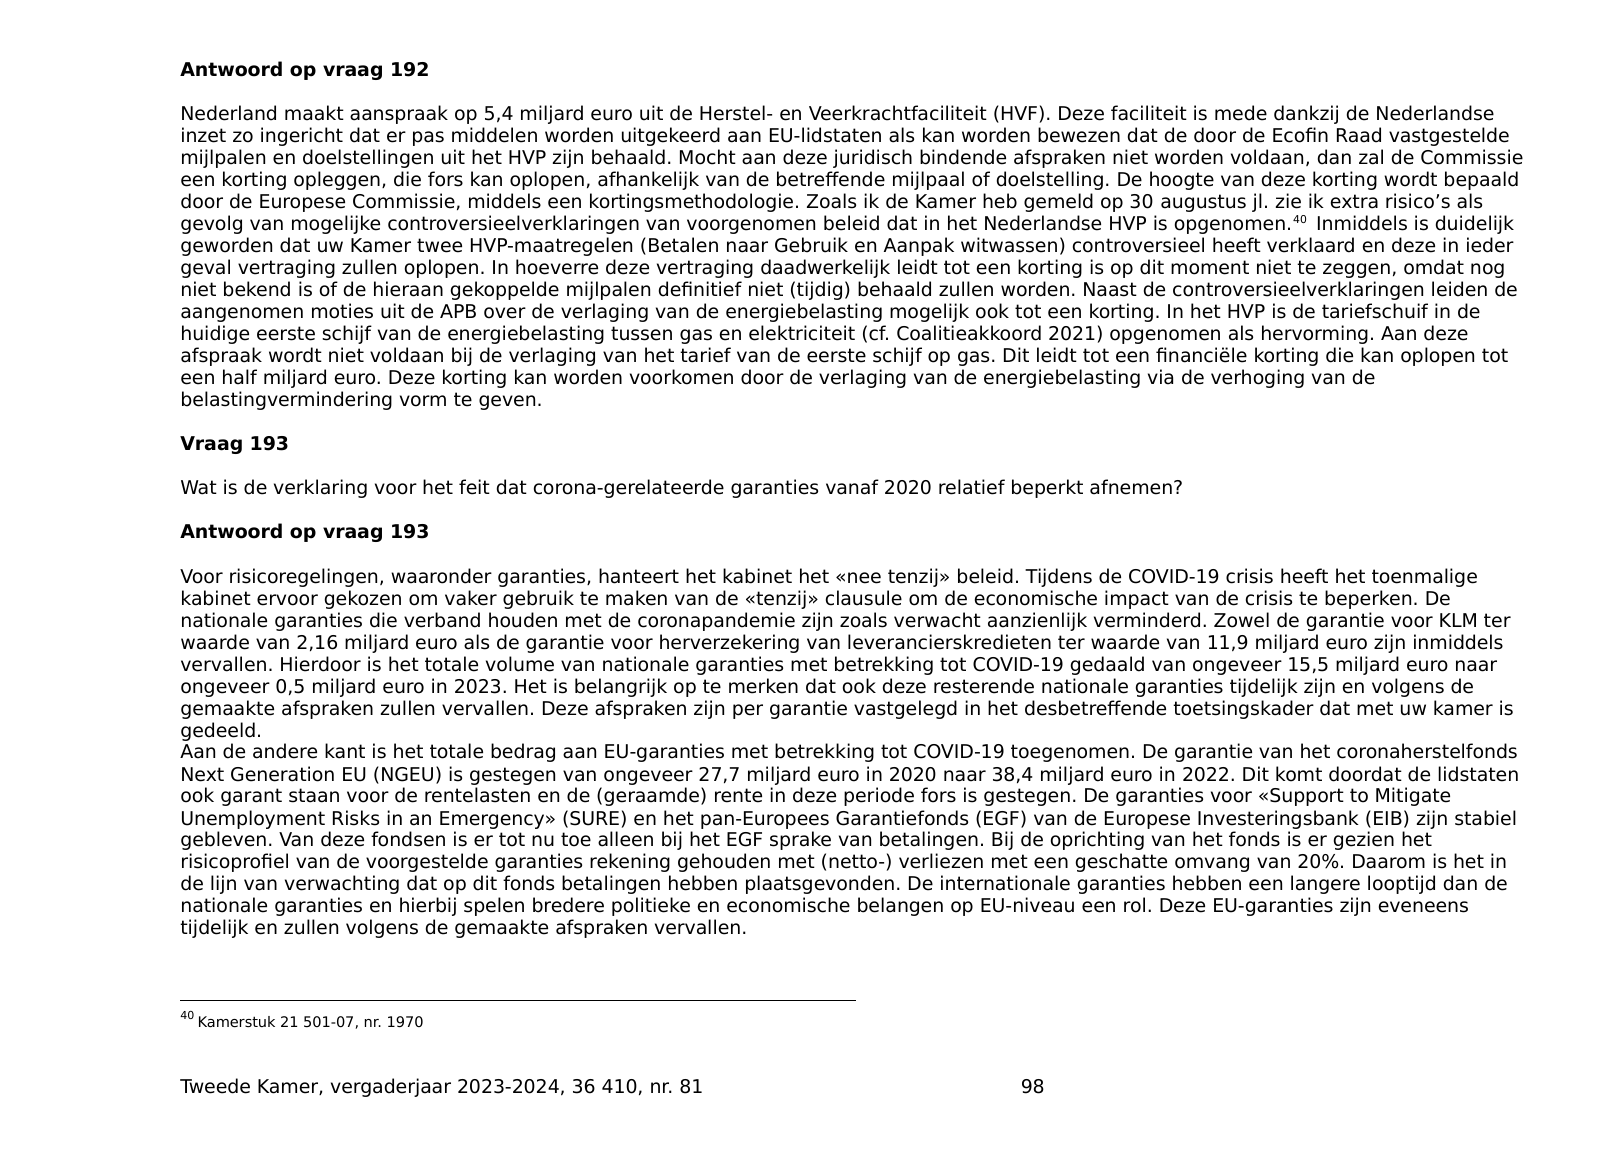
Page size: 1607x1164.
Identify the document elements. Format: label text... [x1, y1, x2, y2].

subtitle Antwoord op vraag 192 [180, 59, 1529, 81]
subtitle Antwoord op vraag 193 [180, 521, 1529, 543]
subtitle Vraag 193 [180, 433, 1529, 455]
text Nederland maakt aanspraak op 5,4 miljard euro uit de Herstel- en Veerkrachtfaciliteit (HVF). Deze faciliteit is mede dankzij de Nederlandse inzet zo ingericht dat er pas middelen worden uitgekeerd aan EU-lidstaten als kan worden bewezen dat de door de Ecofin Raad vastgestelde mijlpalen en doelstellingen uit het HVP zijn behaald. Mocht aan deze juridisch bindende afspraken niet worden voldaan, dan zal de Commissie een korting opleggen, die fors kan oplopen, afhankelijk van de betreffende mijlpaal of doelstelling. De hoogte van deze korting wordt bepaald door de Europese Commissie, middels een kortingsmethodologie. Zoals ik de Kamer heb gemeld op 30 augustus jl. zie ik extra risico’s als gevolg van mogelijke controversieelverklaringen van voorgenomen beleid dat in het Nederlandse HVP is opgenomen. Inmiddels is duidelijk geworden dat uw Kamer twee HVP-maatregelen (Betalen naar Gebruik en Aanpak witwassen) controversieel heeft verklaard en deze in ieder geval vertraging zullen oplopen. In hoeverre deze vertraging daadwerkelijk leidt tot een korting is op dit moment niet te zeggen, omdat nog niet bekend is of de hieraan gekoppelde mijlpalen definitief niet (tijdig) behaald zullen worden. Naast de controversieelverklaringen leiden de aangenomen moties uit de APB over de verlaging van de energiebelasting mogelijk ook tot een korting. In het HVP is de tariefschuif in de huidige eerste schijf van de energiebelasting tussen gas en elektriciteit (cf. Coalitieakkoord 2021) opgenomen als hervorming. Aan deze afspraak wordt niet voldaan bij de verlaging van het tarief van de eerste schijf op gas. Dit leidt tot een financiële korting die kan oplopen tot een half miljard euro. Deze korting kan worden voorkomen door de verlaging van de energiebelasting via de verhoging van de belastingvermindering vorm te geven. [180, 103, 1529, 411]
text Kamerstuk 21 501-07, nr. 1970 [180, 1009, 1529, 1031]
text Voor risicoregelingen, waaronder garanties, hanteert het kabinet het «nee tenzij» beleid. Tijdens de COVID-19 crisis heeft het toenmalige kabinet ervoor gekozen om vaker gebruik te maken van de «tenzij» clausule om de economische impact van de crisis te beperken. De nationale garanties die verband houden met de coronapandemie zijn zoals verwacht aanzienlijk verminderd. Zowel de garantie voor KLM ter waarde van 2,16 miljard euro als de garantie voor herverzekering van leverancierskredieten ter waarde van 11,9 miljard euro zijn inmiddels vervallen. Hierdoor is het totale volume van nationale garanties met betrekking tot COVID-19 gedaald van ongeveer 15,5 miljard euro naar ongeveer 0,5 miljard euro in 2023. Het is belangrijk op te merken dat ook deze resterende nationale garanties tijdelijk zijn en volgens de gemaakte afspraken zullen vervallen. Deze afspraken zijn per garantie vastgelegd in het desbetreffende toetsingskader dat met uw kamer is gedeeld. [180, 566, 1529, 741]
text Wat is de verklaring voor het feit dat corona-gerelateerde garanties vanaf 2020 relatief beperkt afnemen? [180, 477, 1529, 499]
text Aan de andere kant is het totale bedrag aan EU-garanties met betrekking tot COVID-19 toegenomen. De garantie van het coronaherstelfonds Next Generation EU (NGEU) is gestegen van ongeveer 27,7 miljard euro in 2020 naar 38,4 miljard euro in 2022. Dit komt doordat de lidstaten ook garant staan voor de rentelasten en de (geraamde) rente in deze periode fors is gestegen. De garanties voor «Support to Mitigate Unemployment Risks in an Emergency» (SURE) en het pan-Europees Garantiefonds (EGF) van de Europese Investeringsbank (EIB) zijn stabiel gebleven. Van deze fondsen is er tot nu toe alleen bij het EGF sprake van betalingen. Bij de oprichting van het fonds is er gezien het risicoprofiel van de voorgestelde garanties rekening gehouden met (netto-) verliezen met een geschatte omvang van 20%. Daarom is het in de lijn van verwachting dat op dit fonds betalingen hebben plaatsgevonden. De internationale garanties hebben een langere looptijd dan de nationale garanties en hierbij spelen bredere politieke en economische belangen op EU-niveau een rol. Deze EU-garanties zijn eveneens tijdelijk en zullen volgens de gemaakte afspraken vervallen. [180, 741, 1529, 939]
